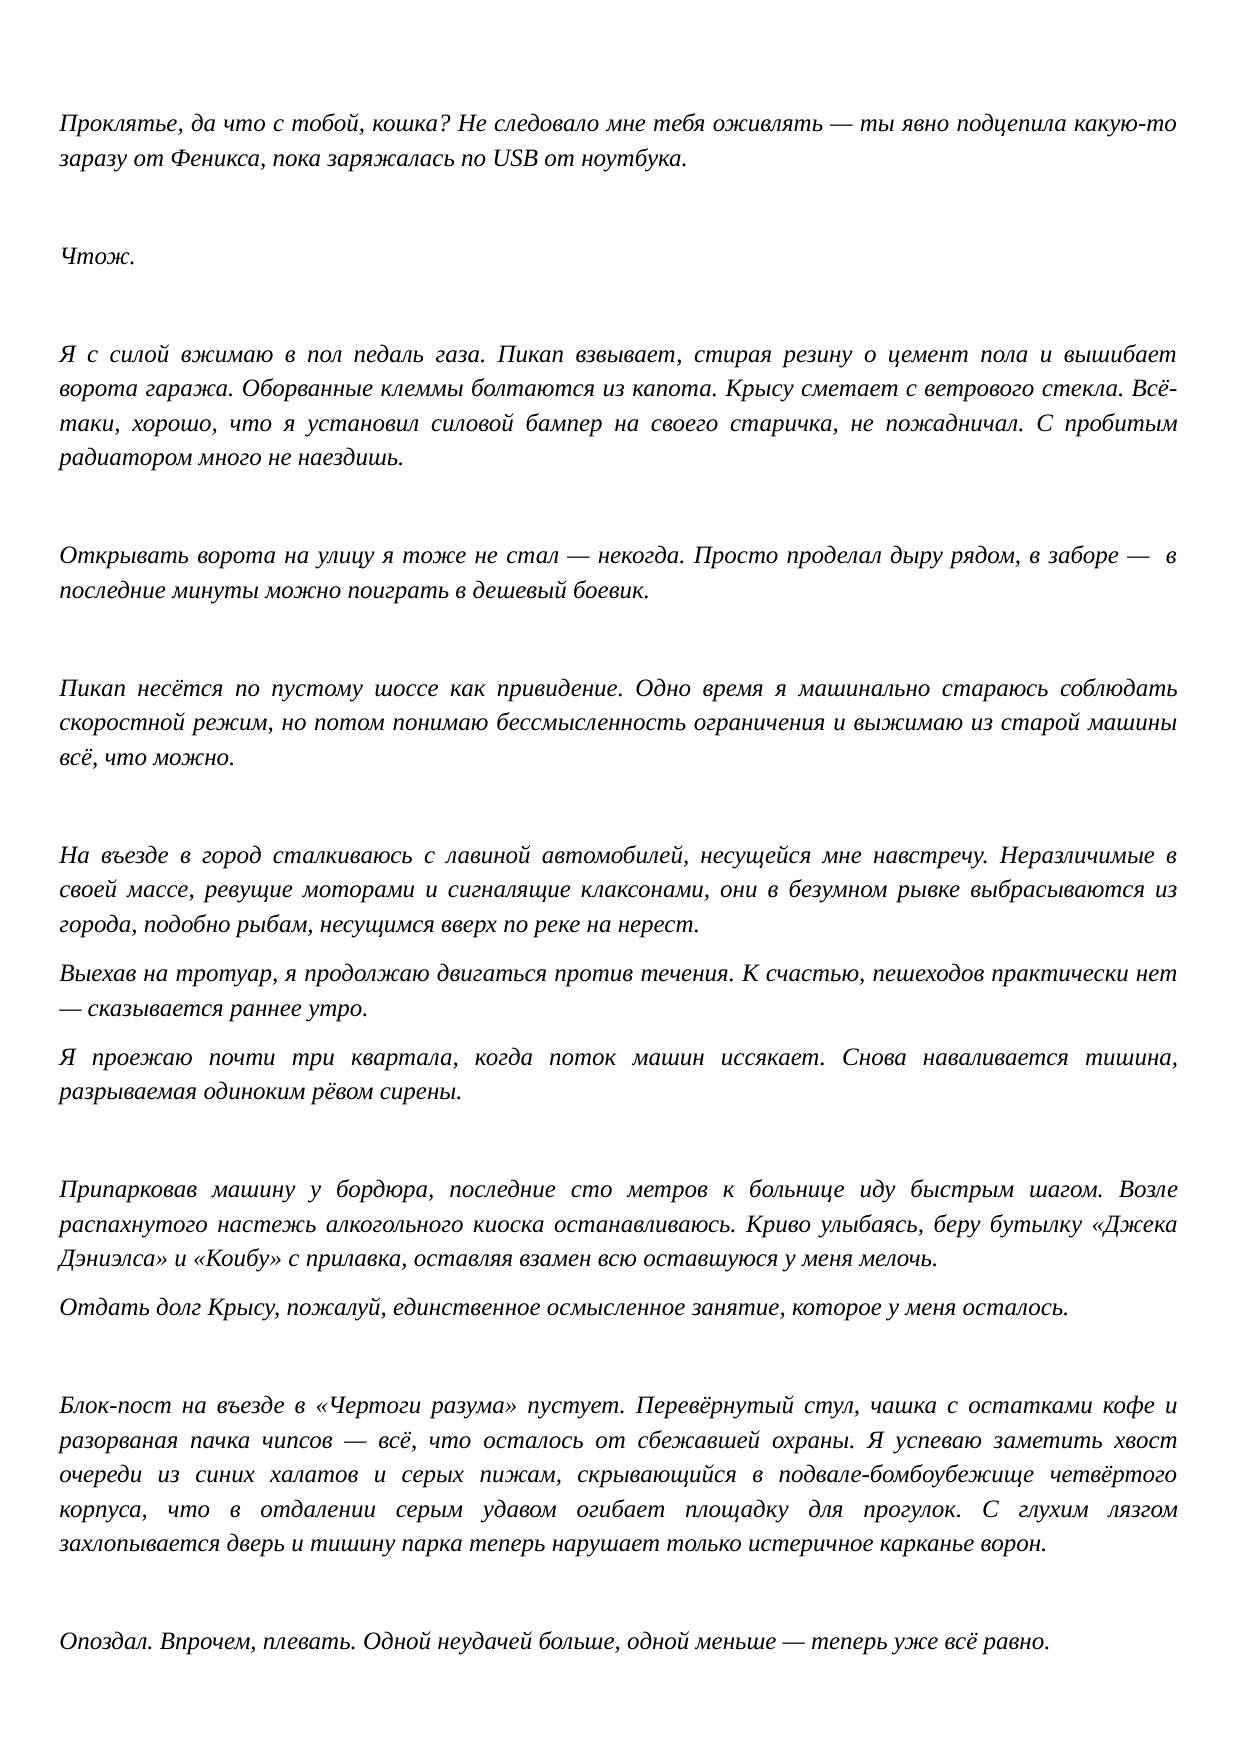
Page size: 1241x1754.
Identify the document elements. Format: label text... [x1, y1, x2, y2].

text Отдать долг Крысу, пожалуй, единственное осмысленное занятие, которое у меня осталось. [59, 1292, 1181, 1321]
text Я проежаю почти три квартала, когда поток машин иссякает. Снова наваливается тишина, разрываемая одиноким рёвом сирены. [59, 1042, 1181, 1105]
text Выехав на тротуар, я продолжаю двигаться против течения. К счастью, пешеходов практически нет — сказывается раннее утро. [59, 958, 1181, 1021]
text Проклятье, да что с тобой, кошка? Не следовало мне тебя оживлять — ты явно подцепила какую-то заразу от Феникса, пока заряжалась по USB от ноутбука. [59, 108, 1181, 171]
text Открывать ворота на улицу я тоже не стал — некогда. Просто проделал дыру рядом, в заборе — в последние минуты можно поиграть в дешевый боевик. [59, 540, 1181, 604]
text Блок-пост на въезде в «Чертоги разума» пустует. Перевёрнутый стул, чашка с остатками кофе и разорваная пачка чипсов — всё, что осталось от сбежавшей охраны. Я успеваю заметить хвост очереди из синих халатов и серых пижам, скрывающийся в подвале-бомбоубежище четвёртого корпуса, что в отдалении серым удавом огибает площадку для прогулок. С глухим лязгом захлопывается дверь и тишину парка теперь нарушает только истеричное карканье ворон. [59, 1390, 1181, 1557]
text Пикап несётся по пустому шоссе как привидение. Одно время я машинально стараюсь соблюдать скоростной режим, но потом понимаю бессмысленность ограничения и выжимаю из старой машины всё, что можно. [59, 673, 1181, 771]
text На въезде в город сталкиваюсь с лавиной автомобилей, несущейся мне навстречу. Неразличимые в своей массе, ревущие моторами и сигналящие клаксонами, они в безумном рывке выбрасываются из города, подобно рыбам, несущимся вверх по реке на нерест. [59, 840, 1181, 938]
text Припарковав машину у бордюра, последние сто метров к больнице иду быстрым шагом. Возле распахнутого настежь алкогольного киоска останавливаюсь. Криво улыбаясь, беру бутылку «Джека Дэниэлса» и «Коибу» с прилавка, оставляя взамен всю оставшуюся у меня мелочь. [59, 1174, 1181, 1272]
text Я с силой вжимаю в пол педаль газа. Пикап взвывает, стирая резину о цемент пола и вышибает ворота гаража. Оборванные клеммы болтаются из капота. Крысу сметает с ветрового стекла. Всё-таки, хорошо, что я установил силовой бампер на своего старичка, не пожадничал. С пробитым радиатором много не наездишь. [59, 339, 1181, 471]
text Опоздал. Впрочем, плевать. Одной неудачей больше, одной меньше — теперь уже всё равно. [59, 1626, 1181, 1655]
text Чтож. [59, 241, 1181, 269]
